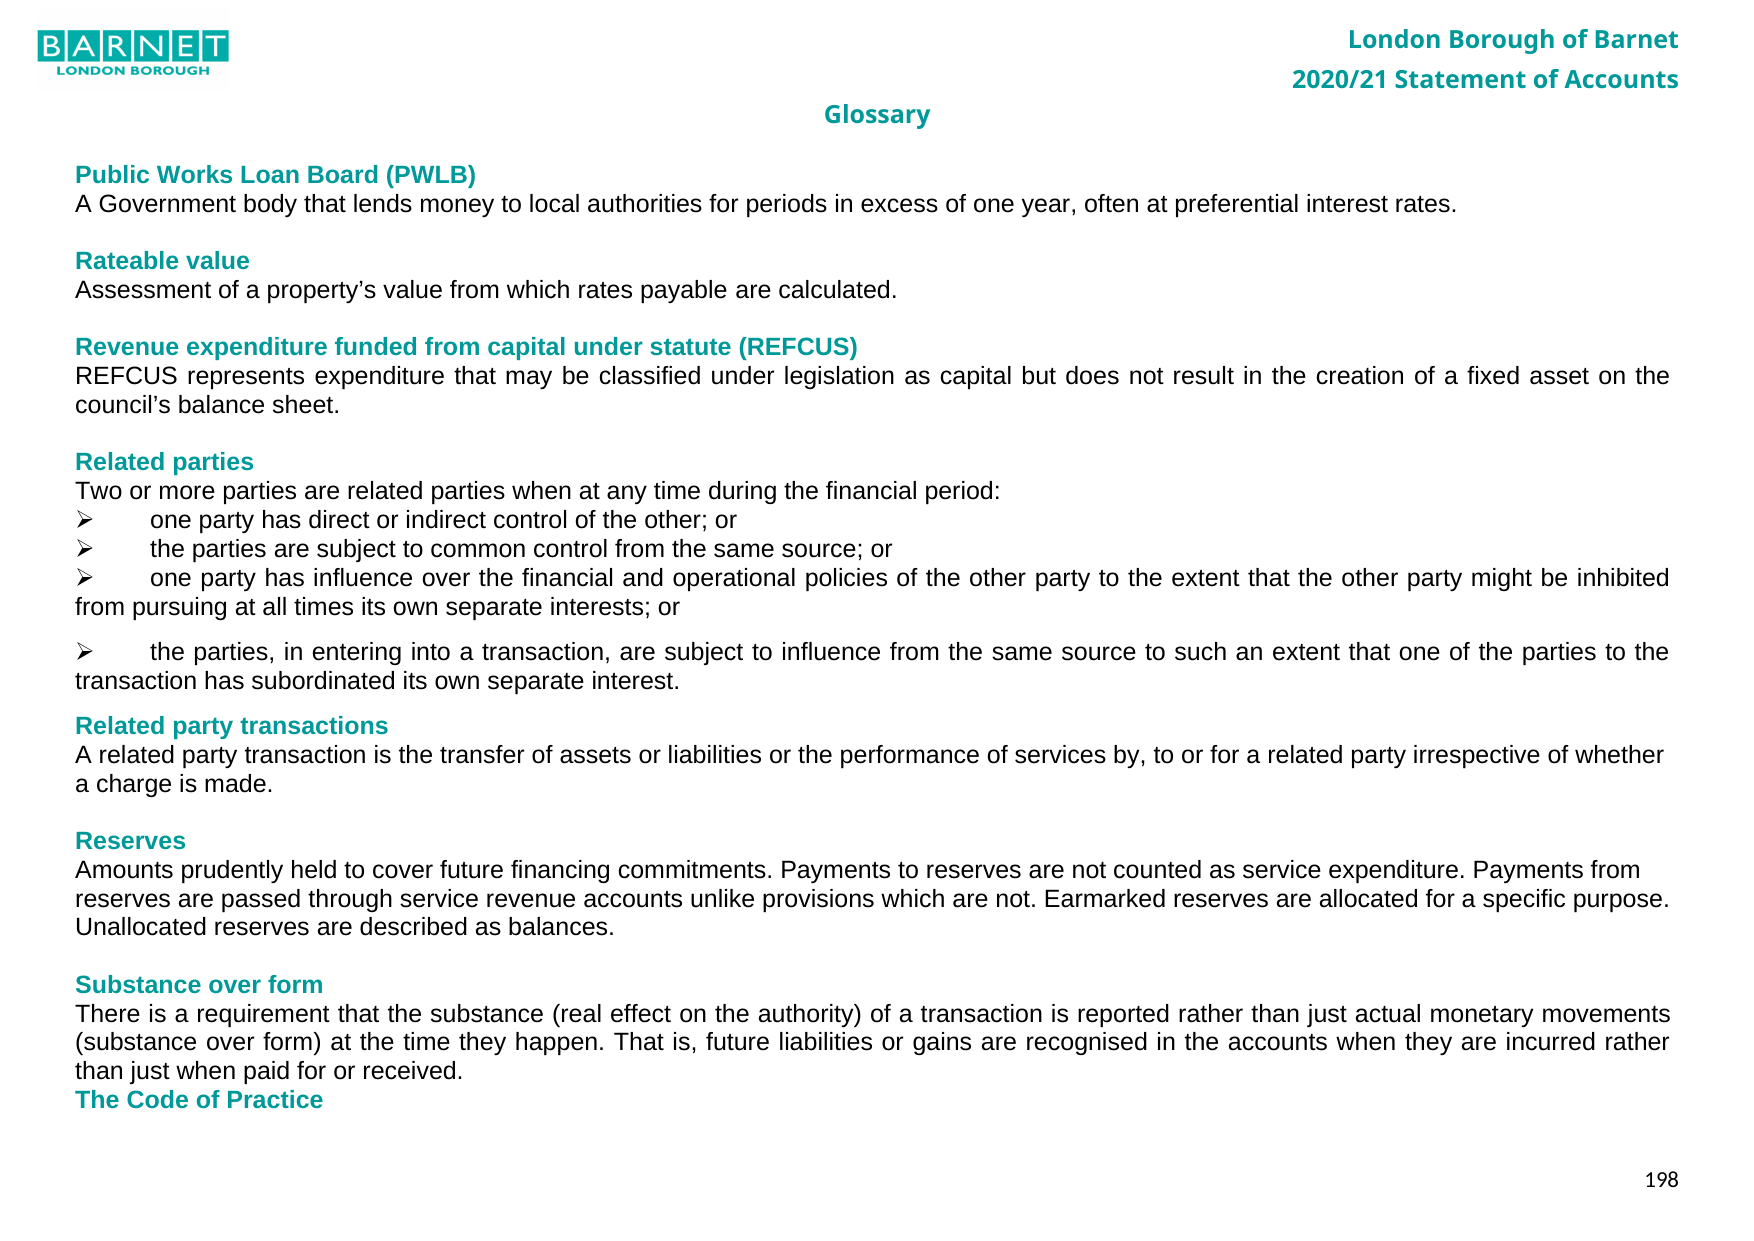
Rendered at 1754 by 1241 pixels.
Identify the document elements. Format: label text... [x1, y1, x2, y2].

text Revenue expenditure funded from capital under statute (REFCUS) [75, 332, 1674, 361]
text Rateable value [75, 246, 1674, 275]
text Amounts prudently held to cover future financing commitments. Payments to reserves are not counted as service expenditure. Payments from reserves are passed through service revenue accounts unlike provisions which are not. Earmarked reserves are allocated for a specific purpose. Unallocated reserves are described as balances. [75, 855, 1674, 941]
text Two or more parties are related parties when at any time during the financial period: [75, 476, 1674, 505]
text Related parties [75, 447, 1674, 476]
text A related party transaction is the transfer of assets or liabilities or the performance of services by, to or for a related party irrespective of whether a charge is made. [75, 740, 1674, 797]
text Related party transactions [75, 711, 1674, 740]
list the parties are subject to common control from the same source; or [75, 534, 1674, 563]
text The Code of Practice [75, 1085, 1674, 1114]
text Assessment of a property’s value from which rates payable are calculated. [75, 275, 1674, 304]
text REFCUS represents expenditure that may be classified under legislation as capital but does not result in the creation of a fixed asset on the council’s balance sheet. [75, 361, 1674, 419]
list one party has direct or indirect control of the other; or [75, 505, 1674, 534]
text Reserves [75, 826, 1674, 855]
text A Government body that lends money to local authorities for periods in excess of one year, often at preferential interest rates. [75, 189, 1674, 217]
text Public Works Loan Board (PWLB) [75, 160, 1674, 189]
text There is a requirement that the substance (real effect on the authority) of a transaction is reported rather than just actual monetary movements (substance over form) at the time they happen. That is, future liabilities or gains are recognised in the accounts when they are incurred rather than just when paid for or received. [75, 999, 1674, 1085]
text Substance over form [75, 970, 1674, 999]
list the parties, in entering into a transaction, are subject to influence from the same source to such an extent that one of the parties to the transaction has subordinated its own separate interest. [75, 637, 1674, 694]
list one party has influence over the financial and operational policies of the other party to the extent that the other party might be inhibited from pursuing at all times its own separate interests; or [75, 563, 1674, 620]
